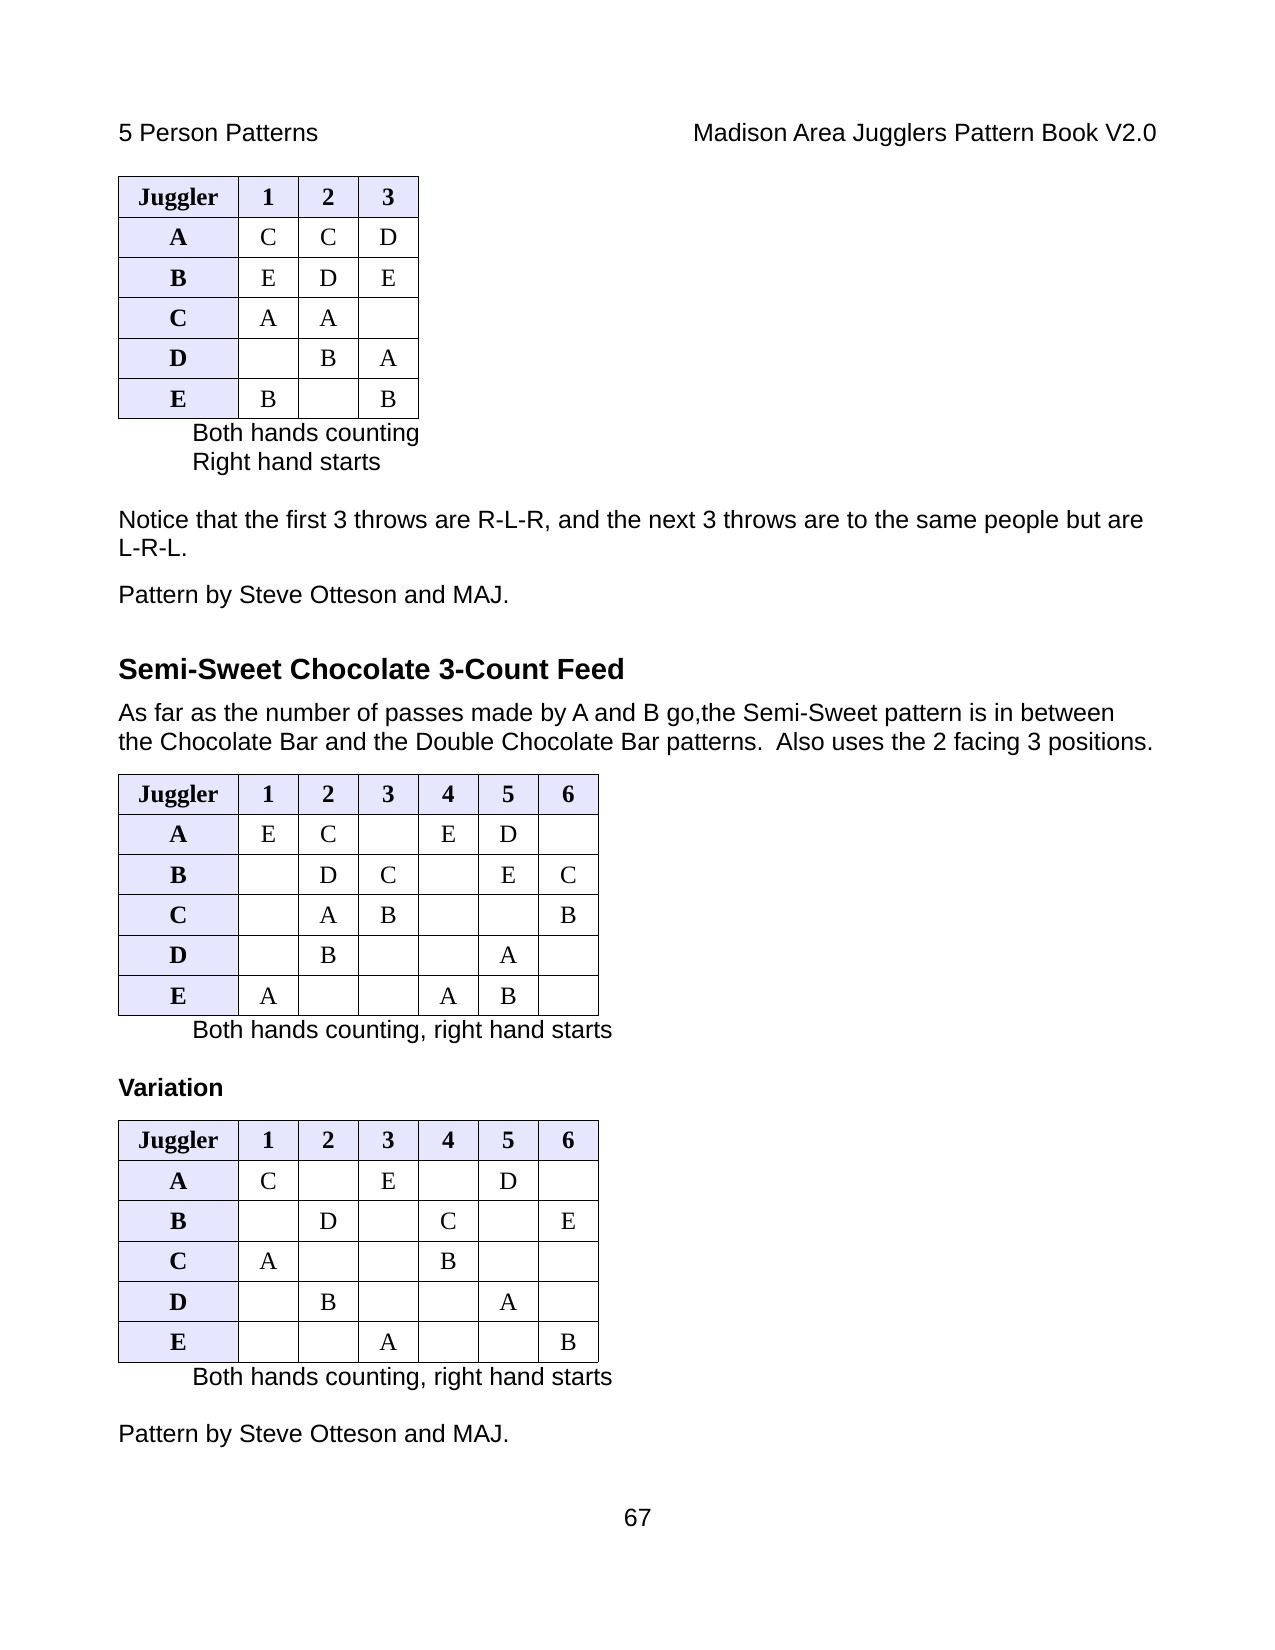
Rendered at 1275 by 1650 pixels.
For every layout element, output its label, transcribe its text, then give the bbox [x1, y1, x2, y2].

table_header 3 [359, 177, 418, 217]
table_cell [419, 895, 478, 935]
table_cell A [359, 1322, 418, 1362]
table_cell D [299, 1201, 358, 1241]
table_cell B [119, 258, 238, 297]
table_cell [419, 936, 478, 975]
table_cell [359, 298, 418, 338]
table_cell C [539, 855, 598, 894]
table_cell B [479, 976, 538, 1015]
table_cell D [299, 855, 358, 894]
table_cell B [539, 1322, 598, 1362]
text Right hand starts [118, 447, 1157, 476]
table_cell B [299, 339, 358, 378]
table_cell [359, 976, 418, 1015]
text Variation [118, 1073, 1157, 1102]
text Both hands counting, right hand starts [118, 1015, 1157, 1044]
text Both hands counting, right hand starts [118, 1362, 1157, 1390]
table_cell B [419, 1242, 478, 1281]
table_cell A [239, 298, 298, 338]
table_cell [239, 936, 298, 975]
table_cell B [239, 379, 298, 418]
table_cell E [119, 1322, 238, 1362]
table_cell A [239, 976, 298, 1015]
table_cell C [119, 1242, 238, 1281]
table_cell [299, 976, 358, 1015]
table_header 6 [539, 775, 598, 814]
table_cell C [119, 895, 238, 935]
table_cell [419, 1322, 478, 1362]
subtitle Semi-Sweet Chocolate 3-Count Feed [118, 652, 1157, 685]
table_cell A [239, 1242, 298, 1281]
table_cell E [239, 815, 298, 854]
table_cell E [359, 1161, 418, 1200]
table_cell [359, 1242, 418, 1281]
table_cell [299, 1161, 358, 1200]
table_cell D [119, 1282, 238, 1321]
table_cell B [539, 895, 598, 935]
table_cell C [239, 1161, 298, 1200]
table_cell [299, 1242, 358, 1281]
table_cell A [119, 1161, 238, 1200]
table_cell [539, 1242, 598, 1281]
table_cell D [359, 218, 418, 257]
table_header Juggler [119, 1121, 238, 1160]
table_cell E [539, 1201, 598, 1241]
table_header 1 [239, 775, 298, 814]
table_cell E [359, 258, 418, 297]
text Both hands counting [118, 418, 1157, 447]
table_cell [419, 1282, 478, 1321]
table_cell C [119, 298, 238, 338]
table_cell B [359, 895, 418, 935]
table_cell [539, 976, 598, 1015]
table_cell [539, 1282, 598, 1321]
table_cell D [299, 258, 358, 297]
text Pattern by Steve Otteson and MAJ. [118, 1419, 1157, 1448]
table_cell [479, 895, 538, 935]
table_cell C [419, 1201, 478, 1241]
text Notice that the first 3 throws are R-L-R, and the next 3 throws are to the same people but are L-R-L. [118, 504, 1157, 562]
table_cell A [119, 815, 238, 854]
table_cell B [299, 936, 358, 975]
table_header 1 [239, 177, 298, 217]
table_cell [239, 895, 298, 935]
table_cell [239, 1322, 298, 1362]
table_cell [299, 379, 358, 418]
table_header Juggler [119, 177, 238, 217]
table_cell [299, 1322, 358, 1362]
table_cell [239, 1201, 298, 1241]
table_header 4 [419, 775, 478, 814]
table_header 3 [359, 1121, 418, 1160]
table_cell [479, 1322, 538, 1362]
table_cell [359, 936, 418, 975]
table_cell B [359, 379, 418, 418]
table_header 6 [539, 1121, 598, 1160]
table_header 3 [359, 775, 418, 814]
table_header 2 [299, 775, 358, 814]
table_cell [479, 1201, 538, 1241]
table_cell A [299, 298, 358, 338]
table_header Juggler [119, 775, 238, 814]
table_cell B [119, 1201, 238, 1241]
table_cell E [119, 379, 238, 418]
table_cell [359, 1282, 418, 1321]
table_cell A [359, 339, 418, 378]
table_cell E [119, 976, 238, 1015]
table_cell D [119, 936, 238, 975]
table_cell [239, 1282, 298, 1321]
table_cell [479, 1242, 538, 1281]
table_cell E [479, 855, 538, 894]
table_cell A [299, 895, 358, 935]
table_cell B [299, 1282, 358, 1321]
table_cell [359, 1201, 418, 1241]
table_header 4 [419, 1121, 478, 1160]
table_cell [419, 855, 478, 894]
table_cell [359, 815, 418, 854]
table_cell C [299, 218, 358, 257]
table_header 5 [479, 1121, 538, 1160]
table_cell D [119, 339, 238, 378]
table_cell C [299, 815, 358, 854]
table_cell [539, 815, 598, 854]
table_cell [539, 936, 598, 975]
table_header 2 [299, 177, 358, 217]
table_cell C [359, 855, 418, 894]
table_cell [239, 855, 298, 894]
table_cell B [119, 855, 238, 894]
table_cell [539, 1161, 598, 1200]
table_header 5 [479, 775, 538, 814]
table_cell [419, 1161, 478, 1200]
table_cell C [239, 218, 298, 257]
table_cell A [479, 1282, 538, 1321]
table_cell A [119, 218, 238, 257]
table_cell D [479, 815, 538, 854]
table_cell [239, 339, 298, 378]
table_cell D [479, 1161, 538, 1200]
text Pattern by Steve Otteson and MAJ. [118, 580, 1157, 609]
table_header 2 [299, 1121, 358, 1160]
table_header 1 [239, 1121, 298, 1160]
table_cell A [479, 936, 538, 975]
text As far as the number of passes made by A and B go,the Semi-Sweet pattern is in between the Chocolate Bar and the Double Chocolate Bar patterns. Also uses the 2 facing 3 positions. [118, 698, 1157, 755]
table_cell A [419, 976, 478, 1015]
table_cell E [419, 815, 478, 854]
table_cell E [239, 258, 298, 297]
